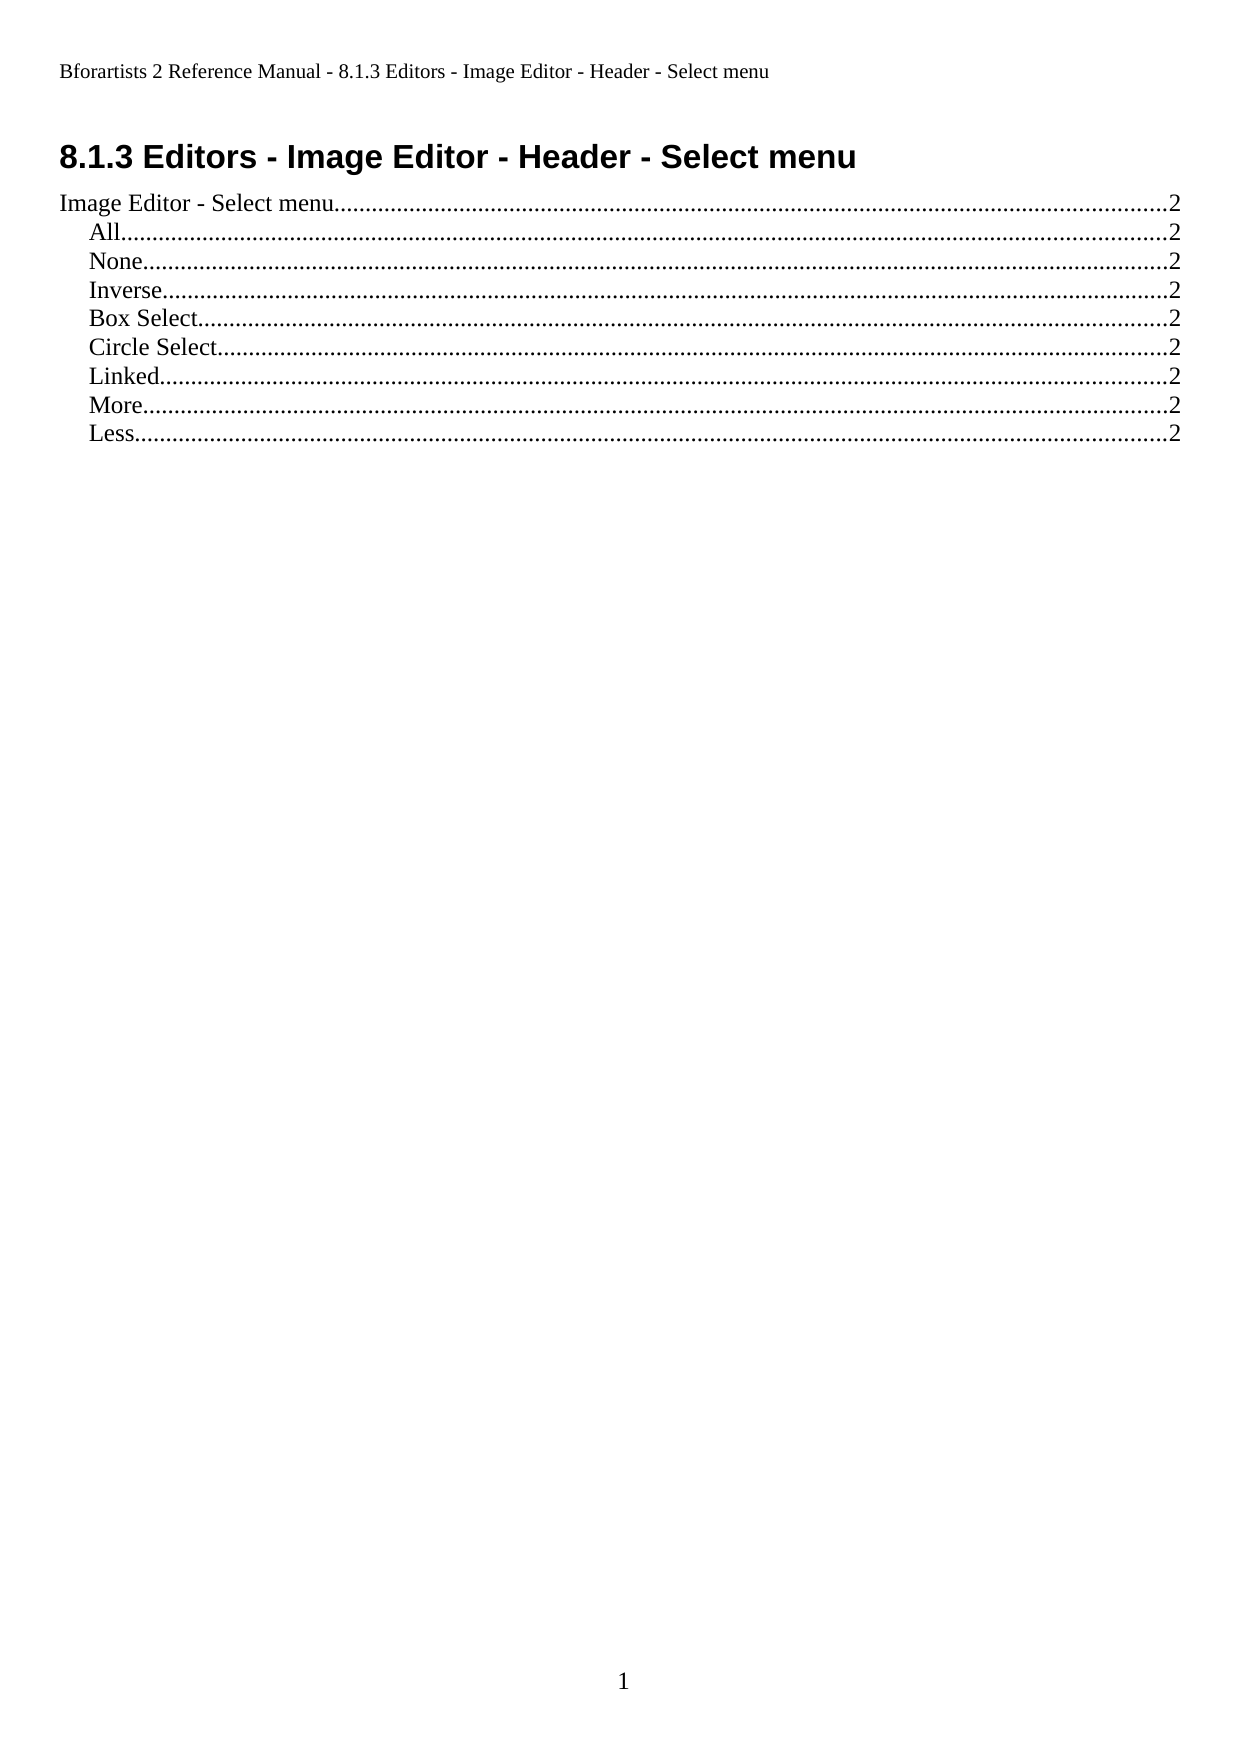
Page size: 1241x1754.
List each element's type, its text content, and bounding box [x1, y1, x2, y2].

text Linked 2 [88, 361, 1181, 390]
subtitle 8.1.3 Editors - Image Editor - Header - Select menu [59, 138, 1181, 176]
text Inverse 2 [88, 275, 1181, 303]
text Circle Select 2 [88, 332, 1181, 361]
text More 2 [88, 390, 1181, 418]
text Image Editor - Select menu 2 [59, 188, 1181, 217]
text All 2 [88, 217, 1181, 246]
text None 2 [88, 246, 1181, 275]
text Box Select 2 [88, 303, 1181, 332]
text Less 2 [88, 418, 1181, 447]
